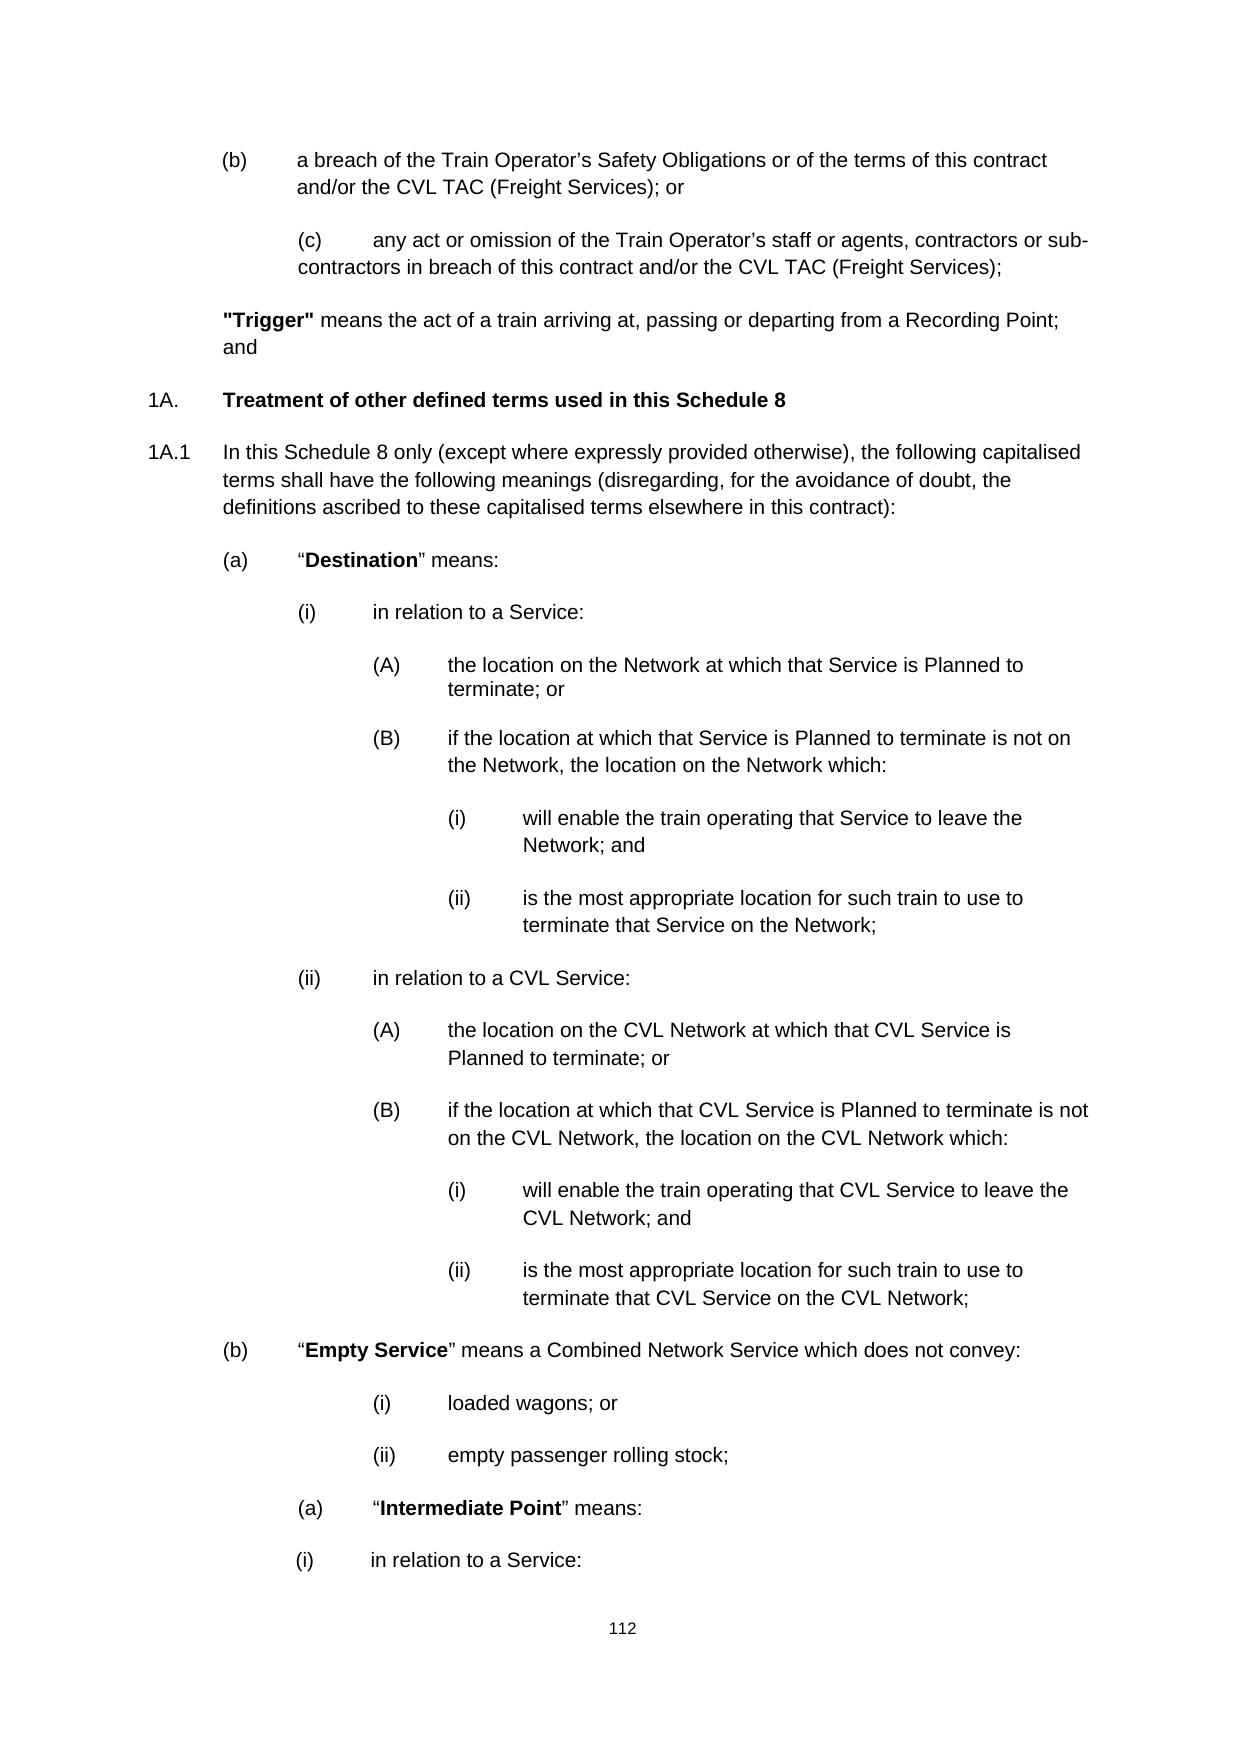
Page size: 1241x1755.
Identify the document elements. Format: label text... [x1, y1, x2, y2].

text "Trigger" means the act of a train arriving at, passing or departing from a Recording Point; and [223, 308, 1093, 359]
text 1A. Treatment of other defined terms used in this Schedule 8 [148, 388, 1093, 412]
list is the most appropriate location for such train to use to terminate that CVL Service on the CVL Network; [448, 1258, 1093, 1309]
text (B) if the location at which that CVL Service is Planned to terminate is not on the CVL Network, the location on the CVL Network which: [373, 1098, 1093, 1149]
list any act or omission of the Train Operator’s staff or agents, contractors or sub-contractors in breach of this contract and/or the CVL TAC (Freight Services); [298, 228, 1093, 279]
text (ii) empty passenger rolling stock; [298, 1443, 1093, 1467]
list “Intermediate Point” means: [298, 1496, 1093, 1519]
list a breach of the Train Operator’s Safety Obligations or of the terms of this contract and/or the CVL TAC (Freight Services); or [222, 148, 1093, 199]
list in relation to a Service: [295, 1548, 1093, 1572]
text (A) the location on the CVL Network at which that CVL Service is Planned to terminate; or [373, 1018, 1093, 1069]
text (B) if the location at which that Service is Planned to terminate is not on the Network, the location on the Network which: [373, 726, 1093, 777]
text (i) in relation to a Service: [223, 600, 1093, 624]
list will enable the train operating that CVL Service to leave the CVL Network; and [448, 1178, 1093, 1229]
text (A) the location on the Network at which that Service is Planned to terminate; or [373, 653, 1093, 701]
text (i) loaded wagons; or [373, 1391, 1093, 1414]
text 1A.1 In this Schedule 8 only (except where expressly provided otherwise), the following capitalised terms shall have the following meanings (disregarding, for the avoidance of doubt, the definitions ascribed to these capitalised terms elsewhere in this contract): [148, 440, 1093, 519]
text (b) “Empty Service” means a Combined Network Service which does not convey: [223, 1338, 1093, 1362]
text (ii) in relation to a CVL Service: [223, 966, 1093, 989]
text (a) “Destination” means: [223, 548, 1093, 572]
text (i) will enable the train operating that Service to leave the Network; and [448, 806, 1093, 857]
text (ii) is the most appropriate location for such train to use to terminate that Service on the Network; [448, 886, 1093, 937]
